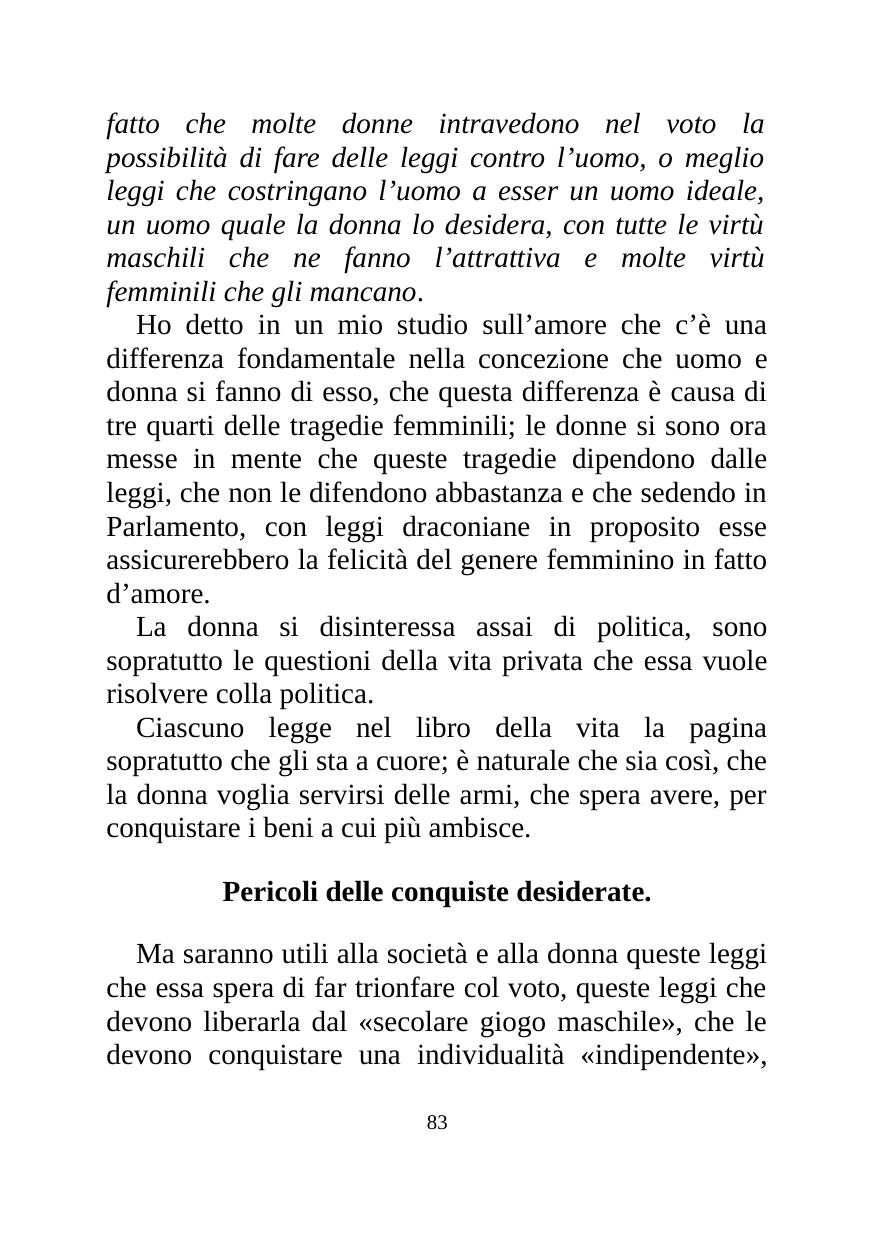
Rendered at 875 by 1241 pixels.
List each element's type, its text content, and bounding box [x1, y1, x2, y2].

subtitle Pericoli delle conquiste desiderate. [106, 874, 768, 907]
text Ciascuno legge nel libro della vita la pagina sopratutto che gli sta a cuore; è naturale che sia così, che la donna voglia servirsi delle armi, che spera avere, per conquistare i beni a cui più ambisce. [106, 710, 768, 844]
text La donna si disinteressa assai di politica, sono sopratutto le questioni della vita privata che essa vuole risolvere colla politica. [106, 609, 768, 710]
text Ma saranno utili alla società e alla donna queste leggi che essa spera di far trionfare col voto, queste leggi che devono liberarla dal «secolare giogo maschile», che le devono conquistare una individualità «indipendente», [106, 937, 768, 1071]
text Ho detto in un mio studio sull’amore che c’è una differenza fondamentale nella concezione che uomo e donna si fanno di esso, che questa differenza è causa di tre quarti delle tragedie femminili; le donne si sono ora messe in mente che queste tragedie dipendono dalle leggi, che non le difendono abbastanza e che sedendo in Parlamento, con leggi draconiane in proposito esse assicurerebbero la felicità del genere femminino in fatto d’amore. [106, 307, 768, 609]
text fatto che molte donne intravedono nel voto la possibilità di fare delle leggi contro l’uomo, o meglio leggi che costringano l’uomo a esser un uomo ideale, un uomo quale la donna lo desidera, con tutte le virtù maschili che ne fanno l’attrattiva e molte virtù femminili che gli mancano. [106, 106, 768, 307]
